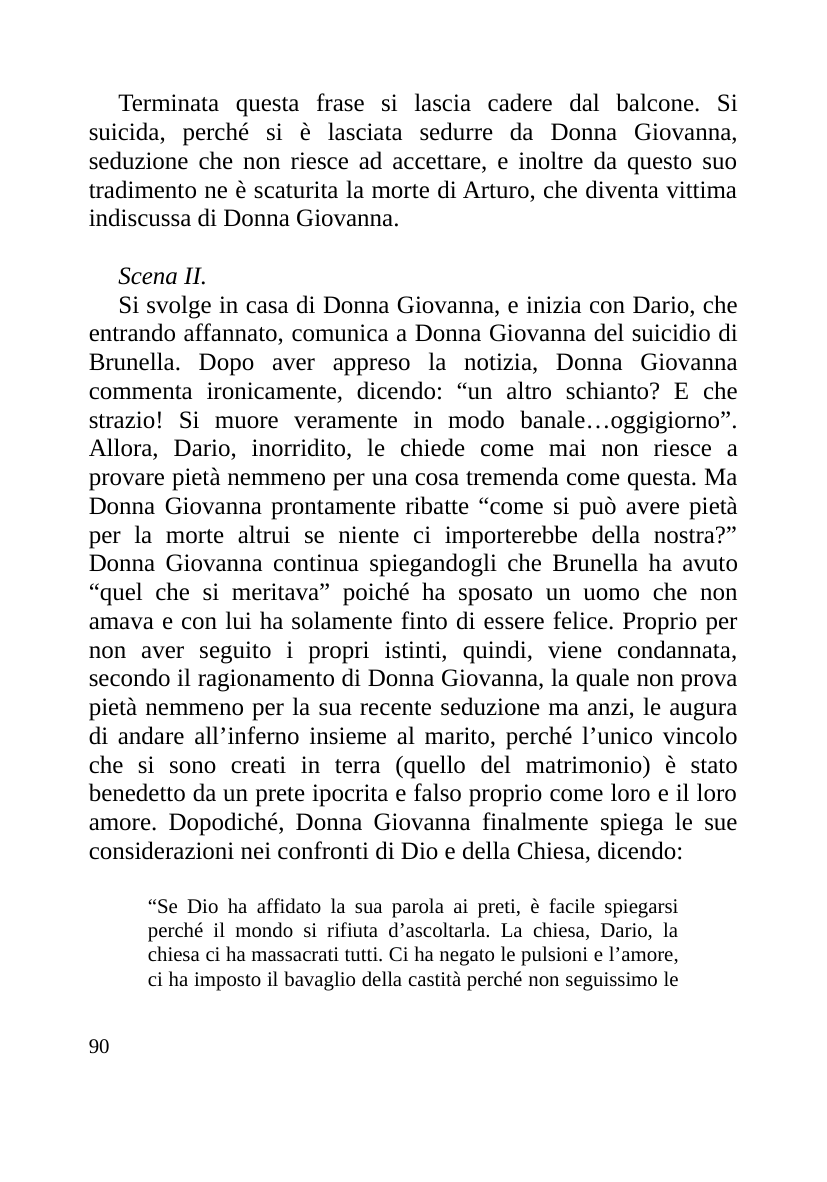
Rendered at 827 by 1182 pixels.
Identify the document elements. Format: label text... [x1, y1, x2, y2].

text “Se Dio ha affidato la sua parola ai preti, è facile spiegarsi perché il mondo si rifiuta d’ascoltarla. La chiesa, Dario, la chiesa ci ha massacrati tutti. Ci ha negato le pulsioni e l’amore, ci ha imposto il bavaglio della castità perché non seguissimo le [148, 894, 679, 991]
text Si svolge in casa di Donna Giovanna, e inizia con Dario, che entrando affannato, comunica a Donna Giovanna del suicidio di Brunella. Dopo aver appreso la notizia, Donna Giovanna commenta ironicamente, dicendo: “un altro schianto? E che strazio! Si muore veramente in modo banale…oggigiorno”. Allora, Dario, inorridito, le chiede come mai non riesce a provare pietà nemmeno per una cosa tremenda come questa. Ma Donna Giovanna prontamente ribatte “come si può avere pietà per la morte altrui se niente ci importerebbe della nostra?” Donna Giovanna continua spiegandogli che Brunella ha avuto “quel che si meritava” poiché ha sposato un uomo che non amava e con lui ha solamente finto di essere felice. Proprio per non aver seguito i propri istinti, quindi, viene condannata, secondo il ragionamento di Donna Giovanna, la quale non prova pietà nemmeno per la sua recente seduzione ma anzi, le augura di andare all’inferno insieme al marito, perché l’unico vincolo che si sono creati in terra (quello del matrimonio) è stato benedetto da un prete ipocrita e falso proprio come loro e il loro amore. Dopodiché, Donna Giovanna finalmente spiega le sue considerazioni nei confronti di Dio e della Chiesa, dicendo: [88, 290, 738, 865]
text Terminata questa frase si lascia cadere dal balcone. Si suicida, perché si è lasciata sedurre da Donna Giovanna, seduzione che non riesce ad accettare, e inoltre da questo suo tradimento ne è scaturita la morte di Arturo, che diventa vittima indiscussa di Donna Giovanna. [88, 88, 738, 232]
text Scena II. [88, 261, 738, 290]
